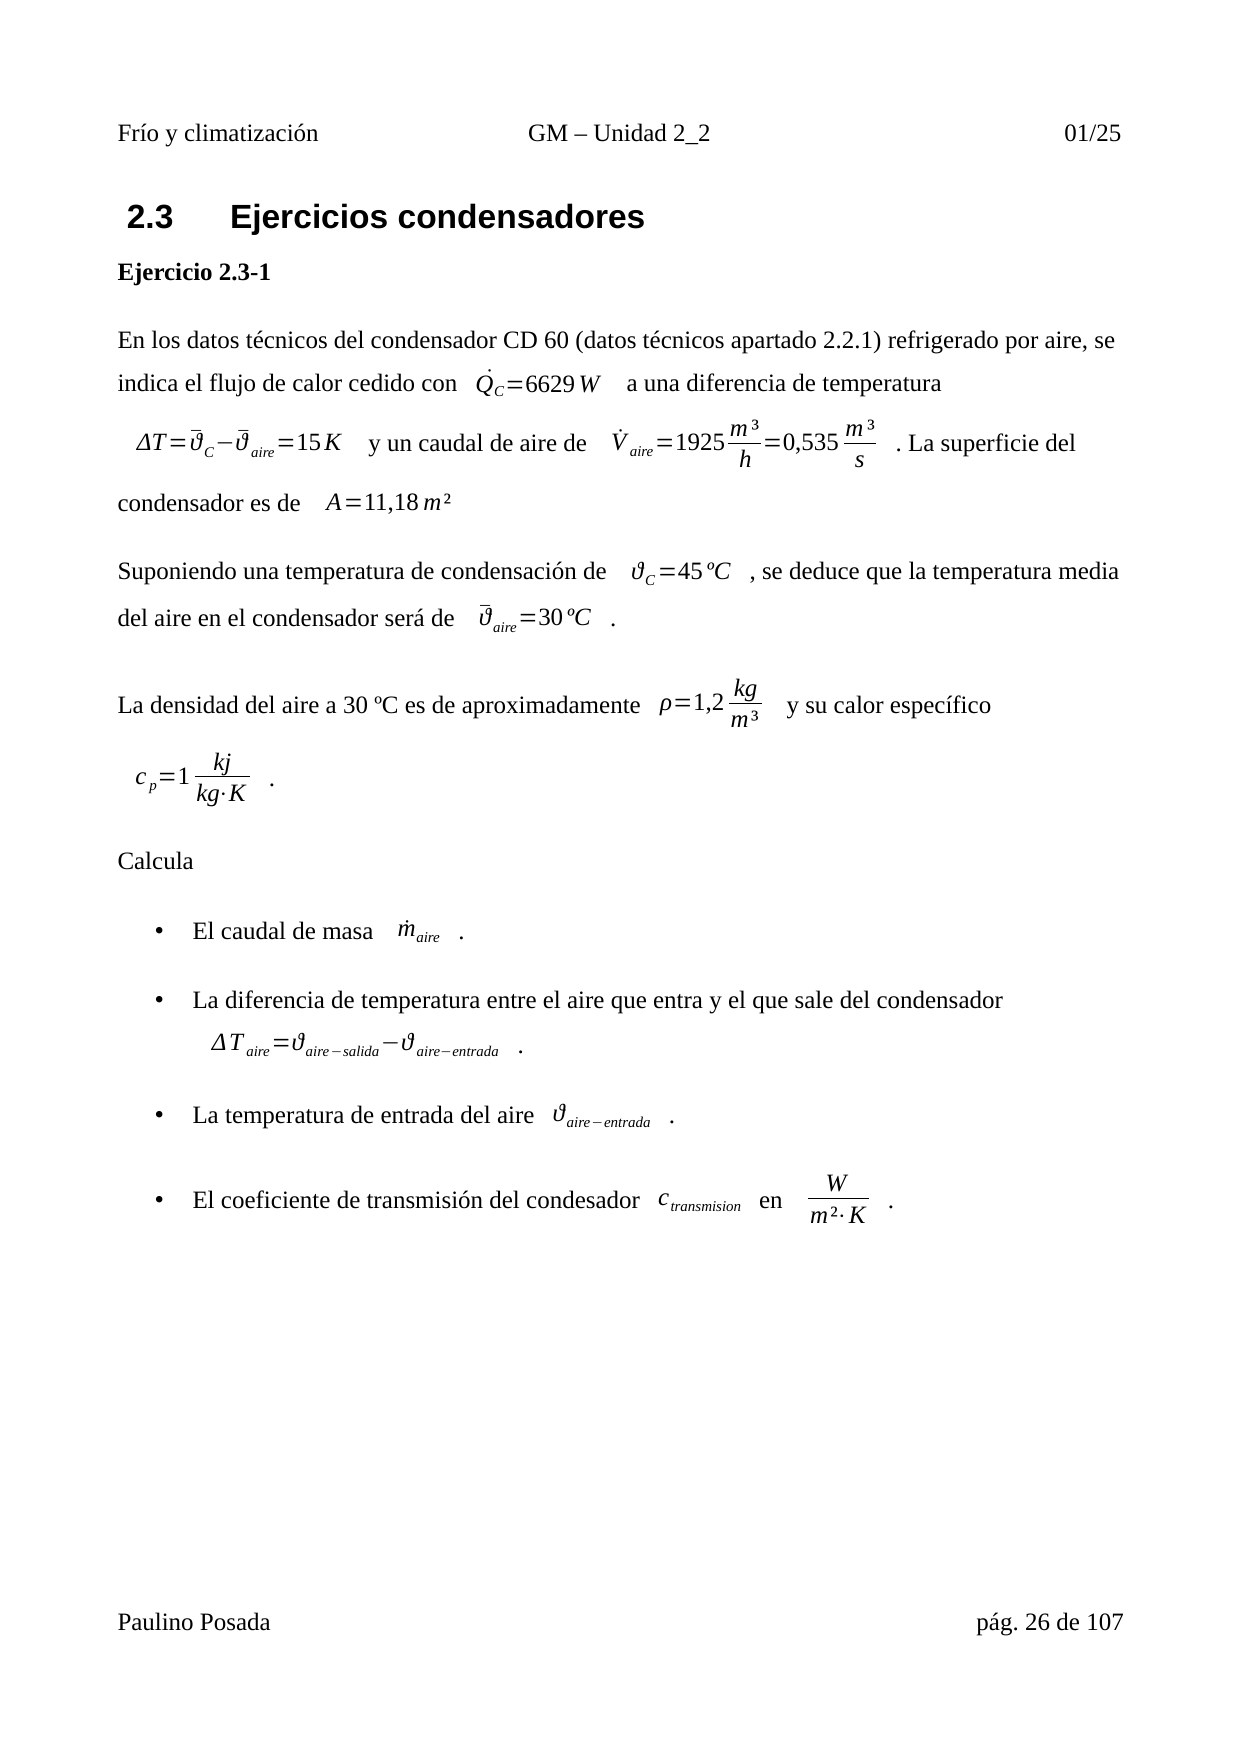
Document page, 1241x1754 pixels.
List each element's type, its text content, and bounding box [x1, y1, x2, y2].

list La temperatura de entrada del aire. [155, 1099, 1123, 1131]
text En los datos técnicos del condensador CD 60 (datos técnicos apartado 2.2.1) refrigerado por aire, se indica el flujo de calor cedido con a una diferencia de temperatura y un caudal de aire de . La superficie del condensador es de [117, 325, 1123, 517]
list El coeficiente de transmisión del condesadoren . [155, 1170, 1123, 1229]
subtitle Ejercicios condensadores [117, 197, 1123, 236]
text Suponiendo una temperatura de condensación de , se deduce que la temperatura media del aire en el condensador será de . [117, 556, 1123, 635]
list La diferencia de temperatura entre el aire que entra y el que sale del condensador. [155, 985, 1123, 1060]
text Ejercicio 2.3-1 [117, 257, 1123, 285]
text Calcula [117, 846, 1123, 875]
list El caudal de masa . [155, 914, 1123, 946]
text La densidad del aire a 30 ºC es de aproximadamente y su calor específico . [117, 675, 1123, 807]
